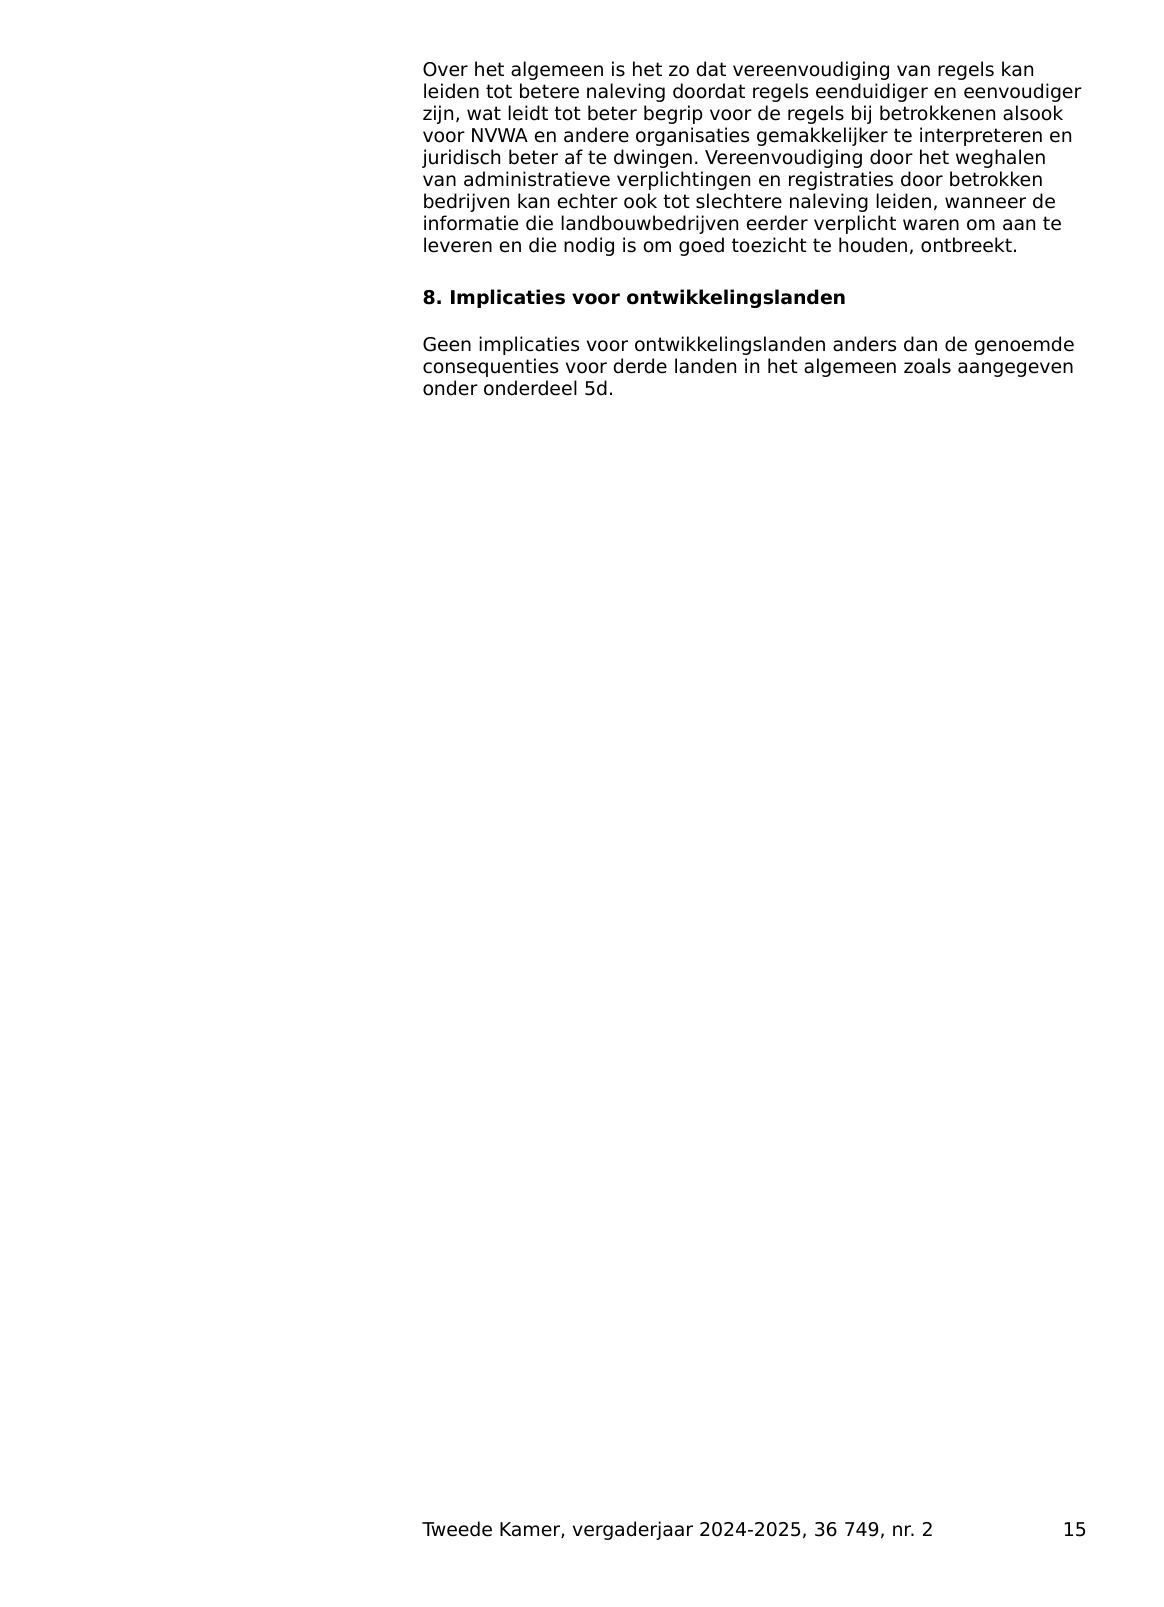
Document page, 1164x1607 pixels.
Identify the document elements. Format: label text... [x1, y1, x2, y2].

text Over het algemeen is het zo dat vereenvoudiging van regels kan leiden tot betere naleving doordat regels eenduidiger en eenvoudiger zijn, wat leidt tot beter begrip voor de regels bij betrokkenen alsook voor NVWA en andere organisaties gemakkelijker te interpreteren en juridisch beter af te dwingen. Vereenvoudiging door het weghalen van administratieve verplichtingen en registraties door betrokken bedrijven kan echter ook tot slechtere naleving leiden, wanneer de informatie die landbouwbedrijven eerder verplicht waren om aan te leveren en die nodig is om goed toezicht te houden, ontbreekt. [422, 59, 1087, 257]
subtitle 8. Implicaties voor ontwikkelingslanden [422, 287, 1087, 309]
text Geen implicaties voor ontwikkelingslanden anders dan de genoemde consequenties voor derde landen in het algemeen zoals aangegeven onder onderdeel 5d. [422, 334, 1087, 400]
